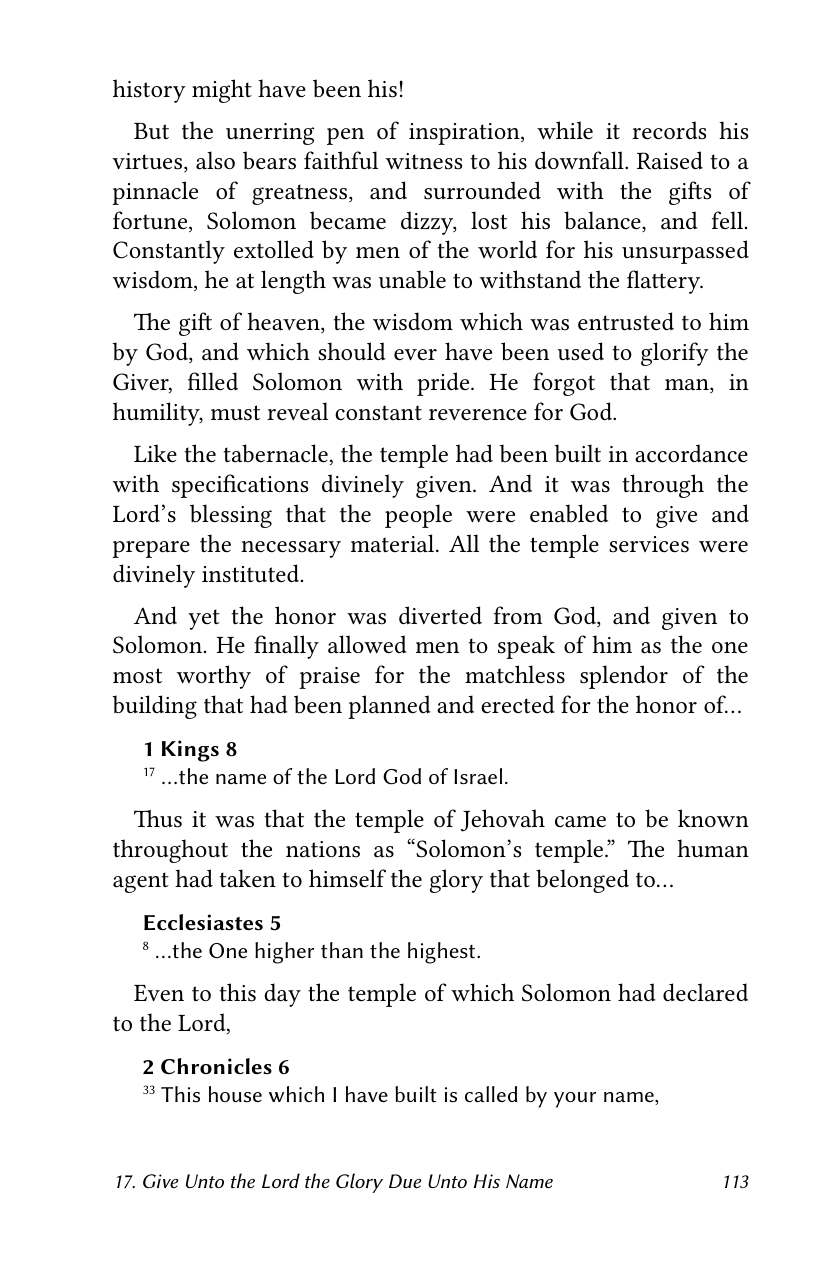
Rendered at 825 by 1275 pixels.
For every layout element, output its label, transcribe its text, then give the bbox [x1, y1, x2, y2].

text 17 ...the name of the Lord God of Israel. [142, 764, 720, 790]
text history might have been his! [112, 75, 750, 103]
text Even to this day the temple of which Solomon had declared to the Lord, [112, 979, 750, 1038]
text Like the tabernacle, the temple had been built in accordance with specifications divinely given. And it was through the Lord’s blessing that the people were enabled to give and prepare the necessary material. All the temple services were divinely instituted. [112, 440, 750, 588]
text 8 ...the One higher than the highest. [142, 938, 720, 964]
text The gift of heaven, the wisdom which was entrusted to him by God, and which should ever have been used to glorify the Giver, filled Solomon with pride. He forgot that man, in humility, must reveal constant reverence for God. [112, 308, 750, 427]
text But the unerring pen of inspiration, while it records his virtues, also bears faithful witness to his downfall. Raised to a pinnacle of greatness, and surrounded with the gifts of fortune, Solomon became dizzy, lost his balance, and fell. Constantly extolled by men of the world for his unsurpassed wisdom, he at length was unable to withstand the flattery. [112, 117, 750, 295]
text And yet the honor was diverted from God, and given to Solomon. He finally allowed men to speak of him as the one most worthy of praise for the matchless splendor of the building that had been planned and erected for the honor of… [112, 602, 750, 720]
text Thus it was that the temple of Jehovah came to be known throughout the nations as “Solomon’s temple.” The human agent had taken to himself the glory that belonged to… [112, 806, 750, 894]
text 2 Chronicles 6 [142, 1054, 750, 1080]
text 33 This house which I have built is called by your name, [142, 1082, 720, 1108]
text Ecclesiastes 5 [142, 910, 750, 936]
text 1 Kings 8 [142, 736, 750, 762]
